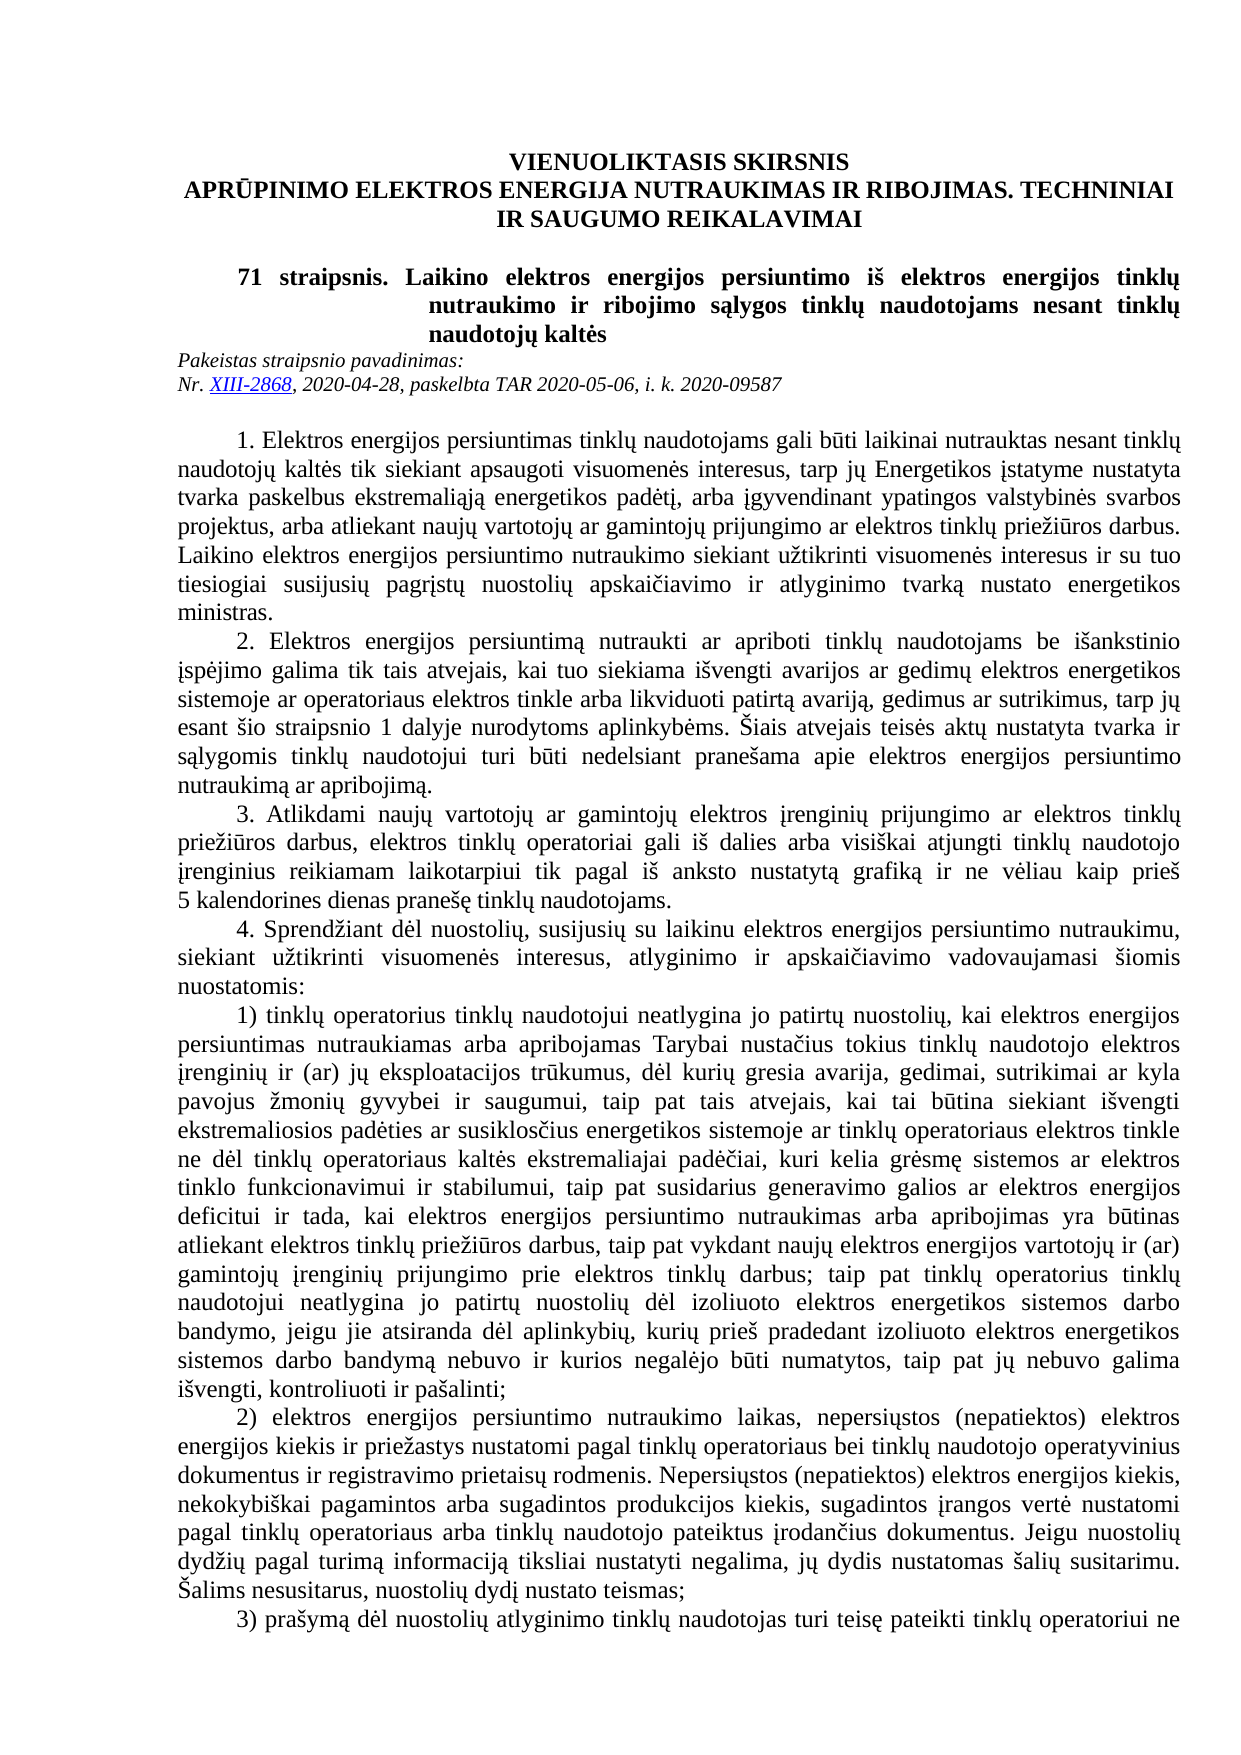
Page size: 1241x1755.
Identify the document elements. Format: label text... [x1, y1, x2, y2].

text Nr. XIII-2868, 2020-04-28, paskelbta TAR 2020-05-06, i. k. 2020-09587 [177, 372, 1181, 396]
text 2) elektros energijos persiuntimo nutraukimo laikas, nepersiųstos (nepatiektos) elektros energijos kiekis ir priežastys nustatomi pagal tinklų operatoriaus bei tinklų naudotojo operatyvinius dokumentus ir registravimo prietaisų rodmenis. Nepersiųstos (nepatiektos) elektros energijos kiekis, nekokybiškai pagamintos arba sugadintos produkcijos kiekis, sugadintos įrangos vertė nustatomi pagal tinklų operatoriaus arba tinklų naudotojo pateiktus įrodančius dokumentus. Jeigu nuostolių dydžių pagal turimą informaciją tiksliai nustatyti negalima, jų dydis nustatomas šalių susitarimu. Šalims nesusitarus, nuostolių dydį nustato teismas; [177, 1402, 1181, 1604]
text 71 straipsnis. Laikino elektros energijos persiuntimo iš elektros energijos tinklų nutraukimo ir ribojimo sąlygos tinklų naudotojams nesant tinklų naudotojų kaltės [237, 262, 1181, 348]
text 3) prašymą dėl nuostolių atlyginimo tinklų naudotojas turi teisę pateikti tinklų operatoriui ne [177, 1604, 1181, 1632]
text 4. Sprendžiant dėl nuostolių, susijusių su laikinu elektros energijos persiuntimo nutraukimu, siekiant užtikrinti visuomenės interesus, atlyginimo ir apskaičiavimo vadovaujamasi šiomis nuostatomis: [177, 914, 1181, 1000]
text Pakeistas straipsnio pavadinimas: [177, 348, 1181, 372]
text 1) tinklų operatorius tinklų naudotojui neatlygina jo patirtų nuostolių, kai elektros energijos persiuntimas nutraukiamas arba apribojamas Tarybai nustačius tokius tinklų naudotojo elektros įrenginių ir (ar) jų eksploatacijos trūkumus, dėl kurių gresia avarija, gedimai, sutrikimai ar kyla pavojus žmonių gyvybei ir saugumui, taip pat tais atvejais, kai tai būtina siekiant išvengti ekstremaliosios padėties ar susiklosčius energetikos sistemoje ar tinklų operatoriaus elektros tinkle ne dėl tinklų operatoriaus kaltės ekstremaliajai padėčiai, kuri kelia grėsmę sistemos ar elektros tinklo funkcionavimui ir stabilumui, taip pat susidarius generavimo galios ar elektros energijos deficitui ir tada, kai elektros energijos persiuntimo nutraukimas arba apribojimas yra būtinas atliekant elektros tinklų priežiūros darbus, taip pat vykdant naujų elektros energijos vartotojų ir (ar) gamintojų įrenginių prijungimo prie elektros tinklų darbus; taip pat tinklų operatorius tinklų naudotojui neatlygina jo patirtų nuostolių dėl izoliuoto elektros energetikos sistemos darbo bandymo, jeigu jie atsiranda dėl aplinkybių, kurių prieš pradedant izoliuoto elektros energetikos sistemos darbo bandymą nebuvo ir kurios negalėjo būti numatytos, taip pat jų nebuvo galima išvengti, kontroliuoti ir pašalinti; [177, 1000, 1181, 1402]
text 2. Elektros energijos persiuntimą nutraukti ar apriboti tinklų naudotojams be išankstinio įspėjimo galima tik tais atvejais, kai tuo siekiama išvengti avarijos ar gedimų elektros energetikos sistemoje ar operatoriaus elektros tinkle arba likviduoti patirtą avariją, gedimus ar sutrikimus, tarp jų esant šio straipsnio 1 dalyje nurodytoms aplinkybėms. Šiais atvejais teisės aktų nustatyta tvarka ir sąlygomis tinklų naudotojui turi būti nedelsiant pranešama apie elektros energijos persiuntimo nutraukimą ar apribojimą. [177, 626, 1181, 799]
text VIENUOLIKTASIS SKIRSNIS [177, 147, 1181, 176]
text APRŪPINIMO ELEKTROS ENERGIJA NUTRAUKIMAS IR RIBOJIMAS. TECHNINIAI IR SAUGUMO REIKALAVIMAI [177, 176, 1181, 233]
text 3. Atlikdami naujų vartotojų ar gamintojų elektros įrenginių prijungimo ar elektros tinklų priežiūros darbus, elektros tinklų operatoriai gali iš dalies arba visiškai atjungti tinklų naudotojo įrenginius reikiamam laikotarpiui tik pagal iš anksto nustatytą grafiką ir ne vėliau kaip prieš 5 kalendorines dienas pranešę tinklų naudotojams. [177, 799, 1181, 914]
text 1. Elektros energijos persiuntimas tinklų naudotojams gali būti laikinai nutrauktas nesant tinklų naudotojų kaltės tik siekiant apsaugoti visuomenės interesus, tarp jų Energetikos įstatyme nustatyta tvarka paskelbus ekstremaliąją energetikos padėtį, arba įgyvendinant ypatingos valstybinės svarbos projektus, arba atliekant naujų vartotojų ar gamintojų prijungimo ar elektros tinklų priežiūros darbus. Laikino elektros energijos persiuntimo nutraukimo siekiant užtikrinti visuomenės interesus ir su tuo tiesiogiai susijusių pagrįstų nuostolių apskaičiavimo ir atlyginimo tvarką nustato energetikos ministras. [177, 425, 1181, 626]
